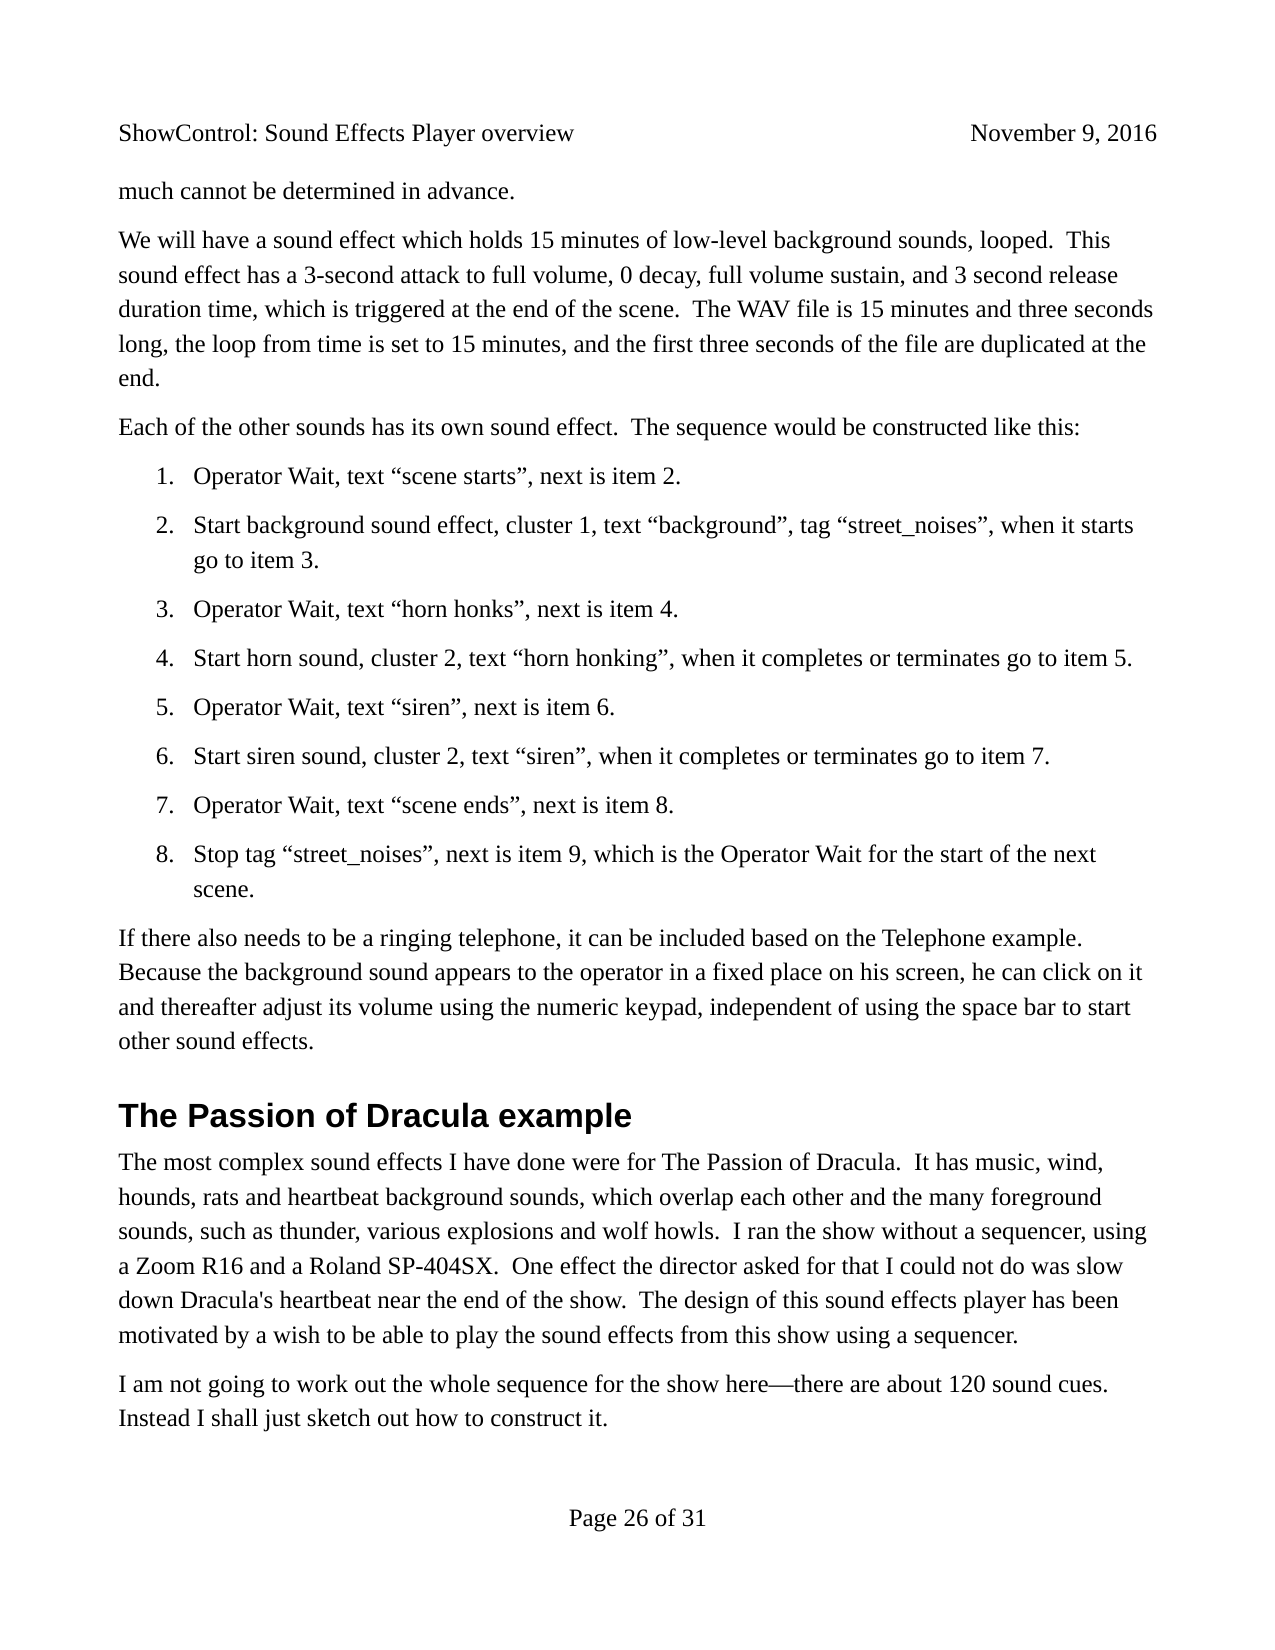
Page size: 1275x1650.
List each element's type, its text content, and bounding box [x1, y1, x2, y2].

text Each of the other sounds has its own sound effect. The sequence would be constructed like this: [118, 412, 1157, 441]
list Operator Wait, text “horn honks”, next is item 4. [156, 594, 1157, 623]
text If there also needs to be a ringing telephone, it can be included based on the Telephone example. Because the background sound appears to the operator in a fixed place on his screen, he can click on it and thereafter adjust its volume using the numeric keypad, independent of using the space bar to start other sound effects. [118, 923, 1157, 1055]
list Stop tag “street_noises”, next is item 9, which is the Operator Wait for the start of the next scene. [156, 839, 1157, 903]
text much cannot be determined in advance. [118, 176, 1157, 205]
text We will have a sound effect which holds 15 minutes of low-level background sounds, looped. This sound effect has a 3-second attack to full volume, 0 decay, full volume sustain, and 3 second release duration time, which is triggered at the end of the scene. The WAV file is 15 minutes and three seconds long, the loop from time is set to 15 minutes, and the first three seconds of the file are duplicated at the end. [118, 225, 1157, 392]
text The most complex sound effects I have done were for The Passion of Dracula. It has music, wind, hounds, rats and heartbeat background sounds, which overlap each other and the many foreground sounds, such as thunder, various explosions and wolf howls. I ran the show without a sequencer, using a Zoom R16 and a Roland SP-404SX. One effect the director asked for that I could not do was slow down Dracula's heartbeat near the end of the show. The design of this sound effects player has been motivated by a wish to be able to play the sound effects from this show using a sequencer. [118, 1147, 1157, 1348]
list Operator Wait, text “siren”, next is item 6. [156, 692, 1157, 721]
text I am not going to work out the whole sequence for the show here—there are about 120 sound cues. Instead I shall just sketch out how to construct it. [118, 1369, 1157, 1432]
list Start siren sound, cluster 2, text “siren”, when it completes or terminates go to item 7. [156, 741, 1157, 770]
list Start background sound effect, cluster 1, text “background”, tag “street_noises”, when it starts go to item 3. [156, 511, 1157, 574]
list Operator Wait, text “scene starts”, next is item 2. [156, 461, 1157, 490]
list Operator Wait, text “scene ends”, next is item 8. [156, 790, 1157, 819]
subtitle The Passion of Dracula example [118, 1096, 1157, 1135]
list Start horn sound, cluster 2, text “horn honking”, when it completes or terminates go to item 5. [156, 643, 1157, 672]
